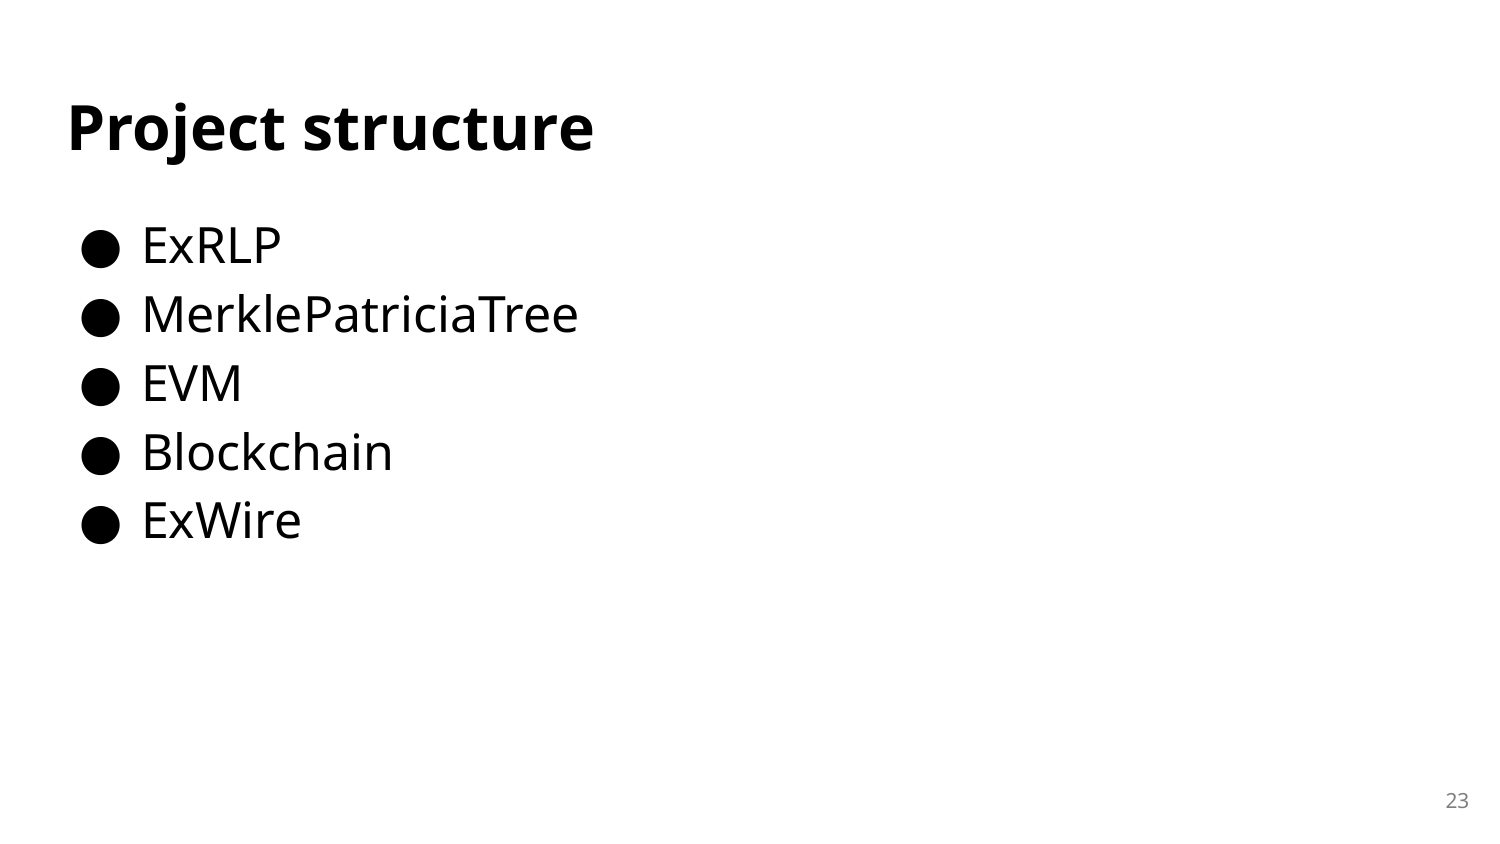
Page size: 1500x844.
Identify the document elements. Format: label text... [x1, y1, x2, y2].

title Project structure [51, 72, 1449, 176]
list ExRLP MerklePatriciaTree EVM Blockchain ExWire [51, 189, 1449, 750]
slide_number [1394, 769, 1484, 834]
